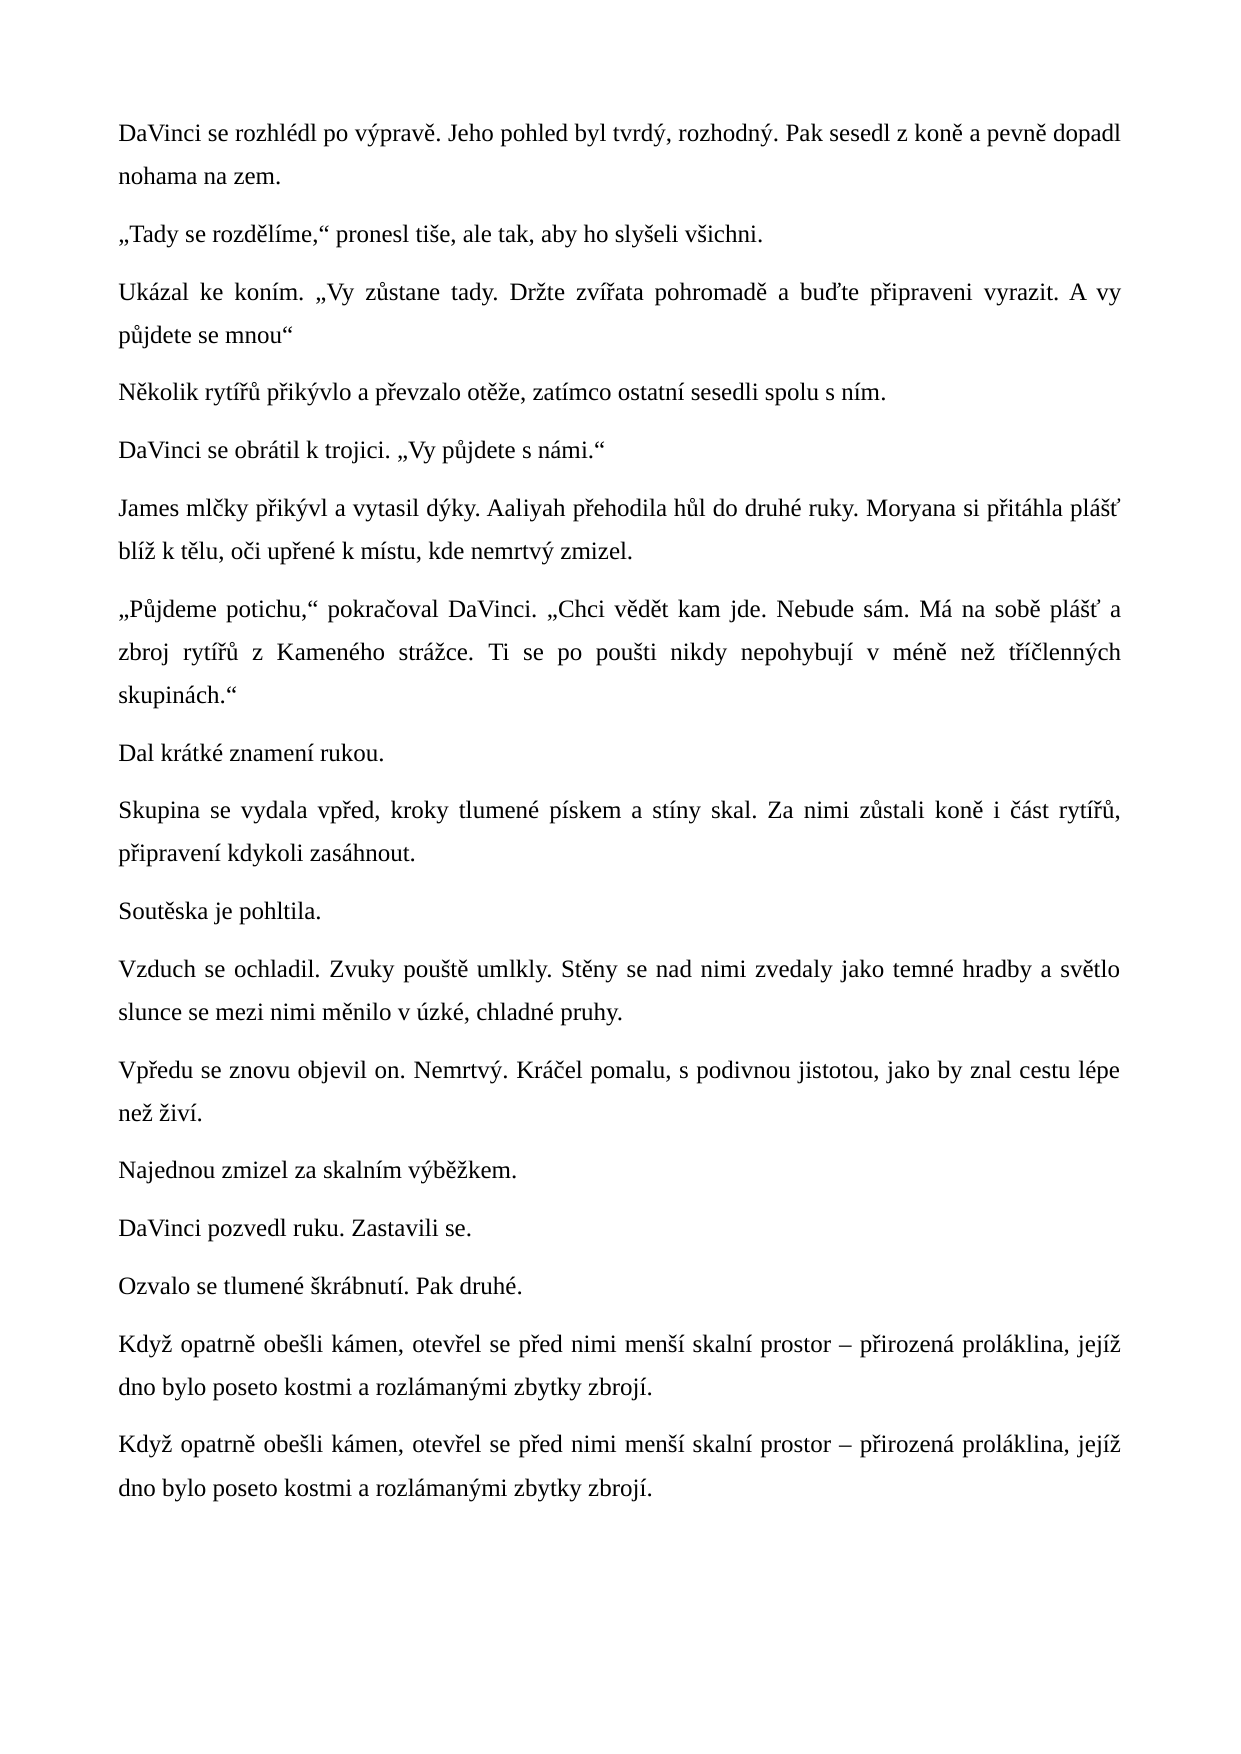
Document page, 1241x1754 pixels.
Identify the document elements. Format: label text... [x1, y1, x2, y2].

text „Půjdeme potichu,“ pokračoval DaVinci. „Chci vědět kam jde. Nebude sám. Má na sobě plášť a zbroj rytířů z Kameného strážce. Ti se po poušti nikdy nepohybují v méně než tříčlenných skupinách.“ [118, 594, 1122, 709]
text Skupina se vydala vpřed, kroky tlumené pískem a stíny skal. Za nimi zůstali koně i část rytířů, připravení kdykoli zasáhnout. [118, 795, 1122, 867]
text Když opatrně obešli kámen, otevřel se před nimi menší skalní prostor – přirozená proláklina, jejíž dno bylo poseto kostmi a rozlámanými zbytky zbrojí. [118, 1429, 1122, 1501]
text Dal krátké znamení rukou. [118, 738, 1122, 766]
text DaVinci pozvedl ruku. Zastavili se. [118, 1213, 1122, 1242]
text Najednou zmizel za skalním výběžkem. [118, 1156, 1122, 1184]
text DaVinci se obrátil k trojici. „Vy půjdete s námi.“ [118, 435, 1122, 464]
text Vzduch se ochladil. Zvuky pouště umlkly. Stěny se nad nimi zvedaly jako temné hradby a světlo slunce se mezi nimi měnilo v úzké, chladné pruhy. [118, 954, 1122, 1026]
text James mlčky přikývl a vytasil dýky. Aaliyah přehodila hůl do druhé ruky. Moryana si přitáhla plášť blíž k tělu, oči upřené k místu, kde nemrtvý zmizel. [118, 493, 1122, 565]
text Vpředu se znovu objevil on. Nemrtvý. Kráčel pomalu, s podivnou jistotou, jako by znal cestu lépe než živí. [118, 1055, 1122, 1127]
text Ozvalo se tlumené škrábnutí. Pak druhé. [118, 1271, 1122, 1300]
text Ukázal ke koním. „Vy zůstane tady. Držte zvířata pohromadě a buďte připraveni vyrazit. A vy půjdete se mnou“ [118, 277, 1122, 348]
text Soutěska je pohltila. [118, 896, 1122, 925]
text „Tady se rozdělíme,“ pronesl tiše, ale tak, aby ho slyšeli všichni. [118, 219, 1122, 248]
text Několik rytířů přikývlo a převzalo otěže, zatímco ostatní sesedli spolu s ním. [118, 377, 1122, 406]
text Když opatrně obešli kámen, otevřel se před nimi menší skalní prostor – přirozená proláklina, jejíž dno bylo poseto kostmi a rozlámanými zbytky zbrojí. [118, 1329, 1122, 1401]
text DaVinci se rozhlédl po výpravě. Jeho pohled byl tvrdý, rozhodný. Pak sesedl z koně a pevně dopadl nohama na zem. [118, 118, 1122, 190]
